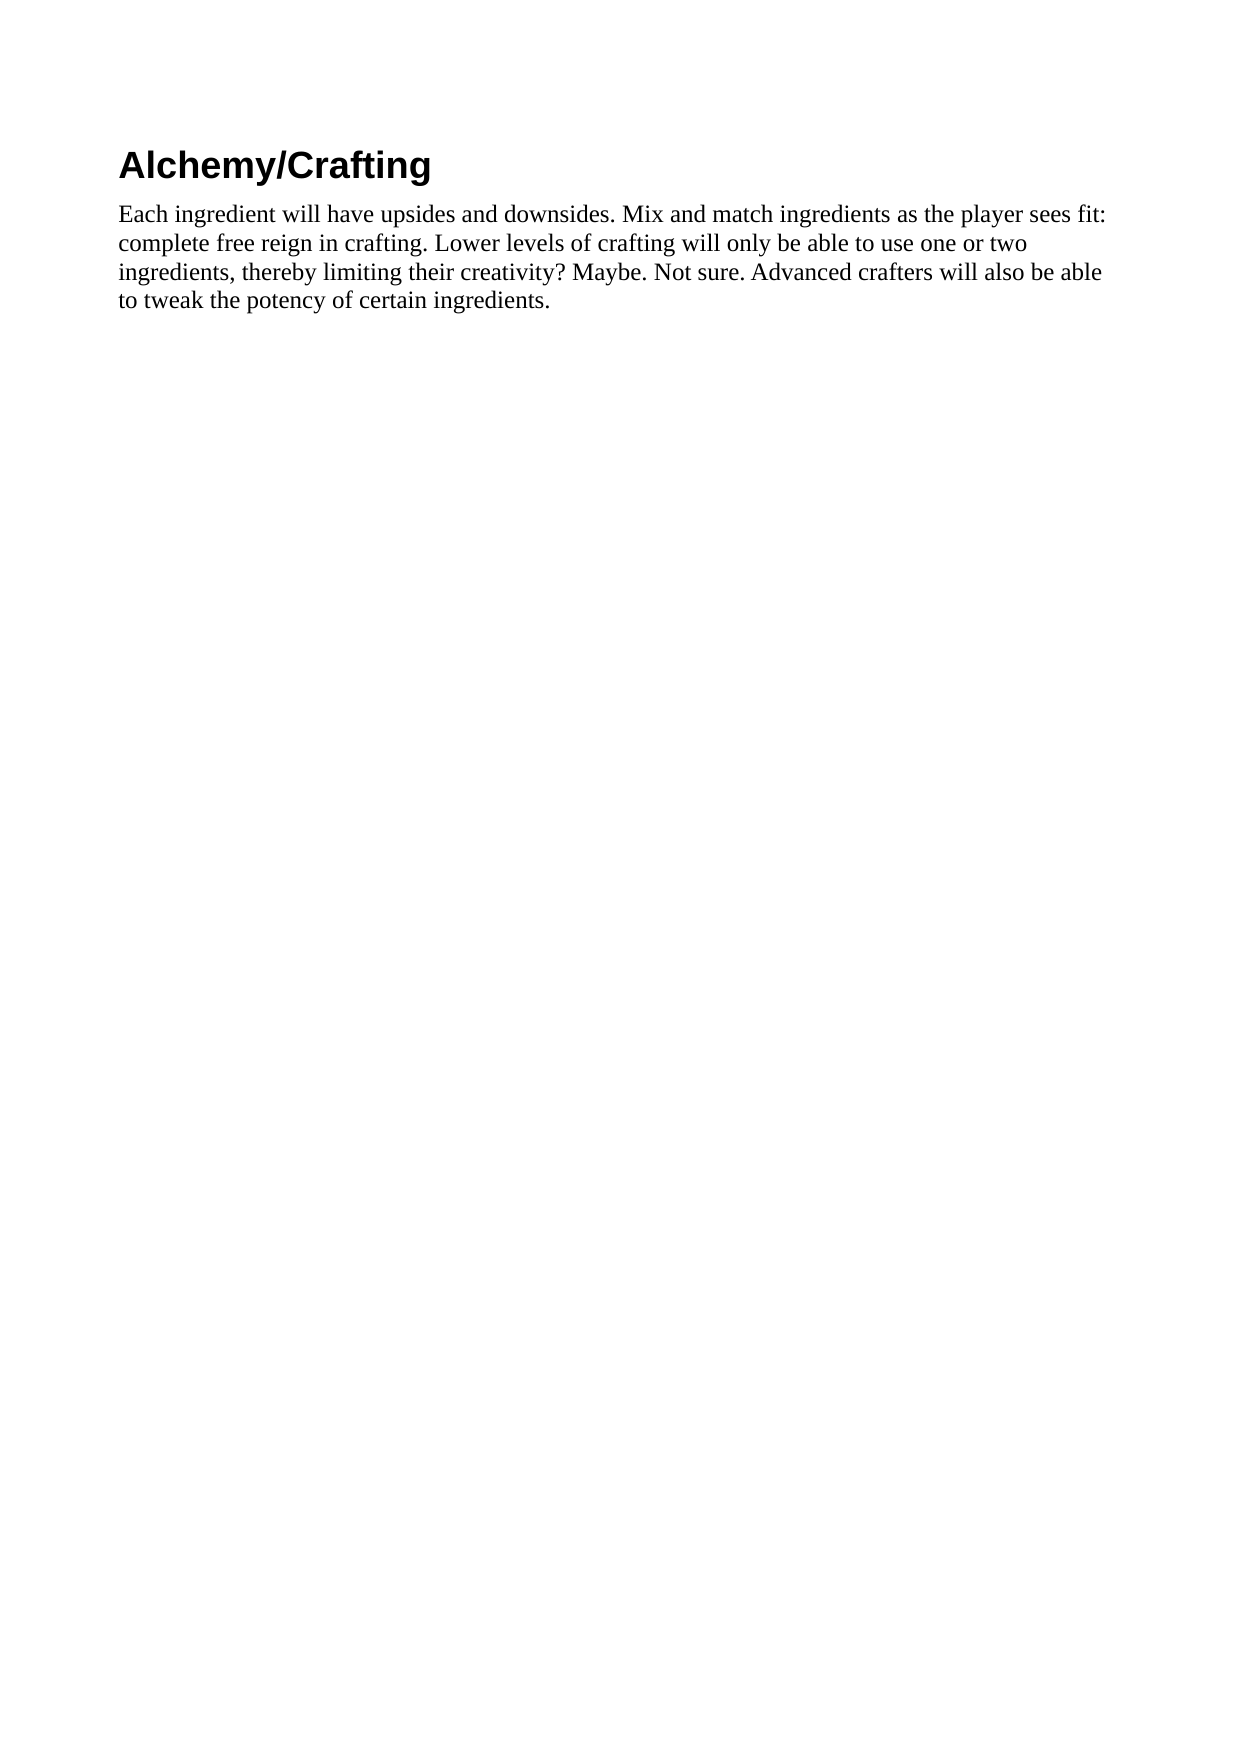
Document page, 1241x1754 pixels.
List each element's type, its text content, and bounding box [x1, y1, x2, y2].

subtitle Alchemy/Crafting [118, 143, 1122, 187]
text Each ingredient will have upsides and downsides. Mix and match ingredients as the player sees fit: complete free reign in crafting. Lower levels of crafting will only be able to use one or two ingredients, thereby limiting their creativity? Maybe. Not sure. Advanced crafters will also be able to tweak the potency of certain ingredients. [118, 199, 1122, 314]
